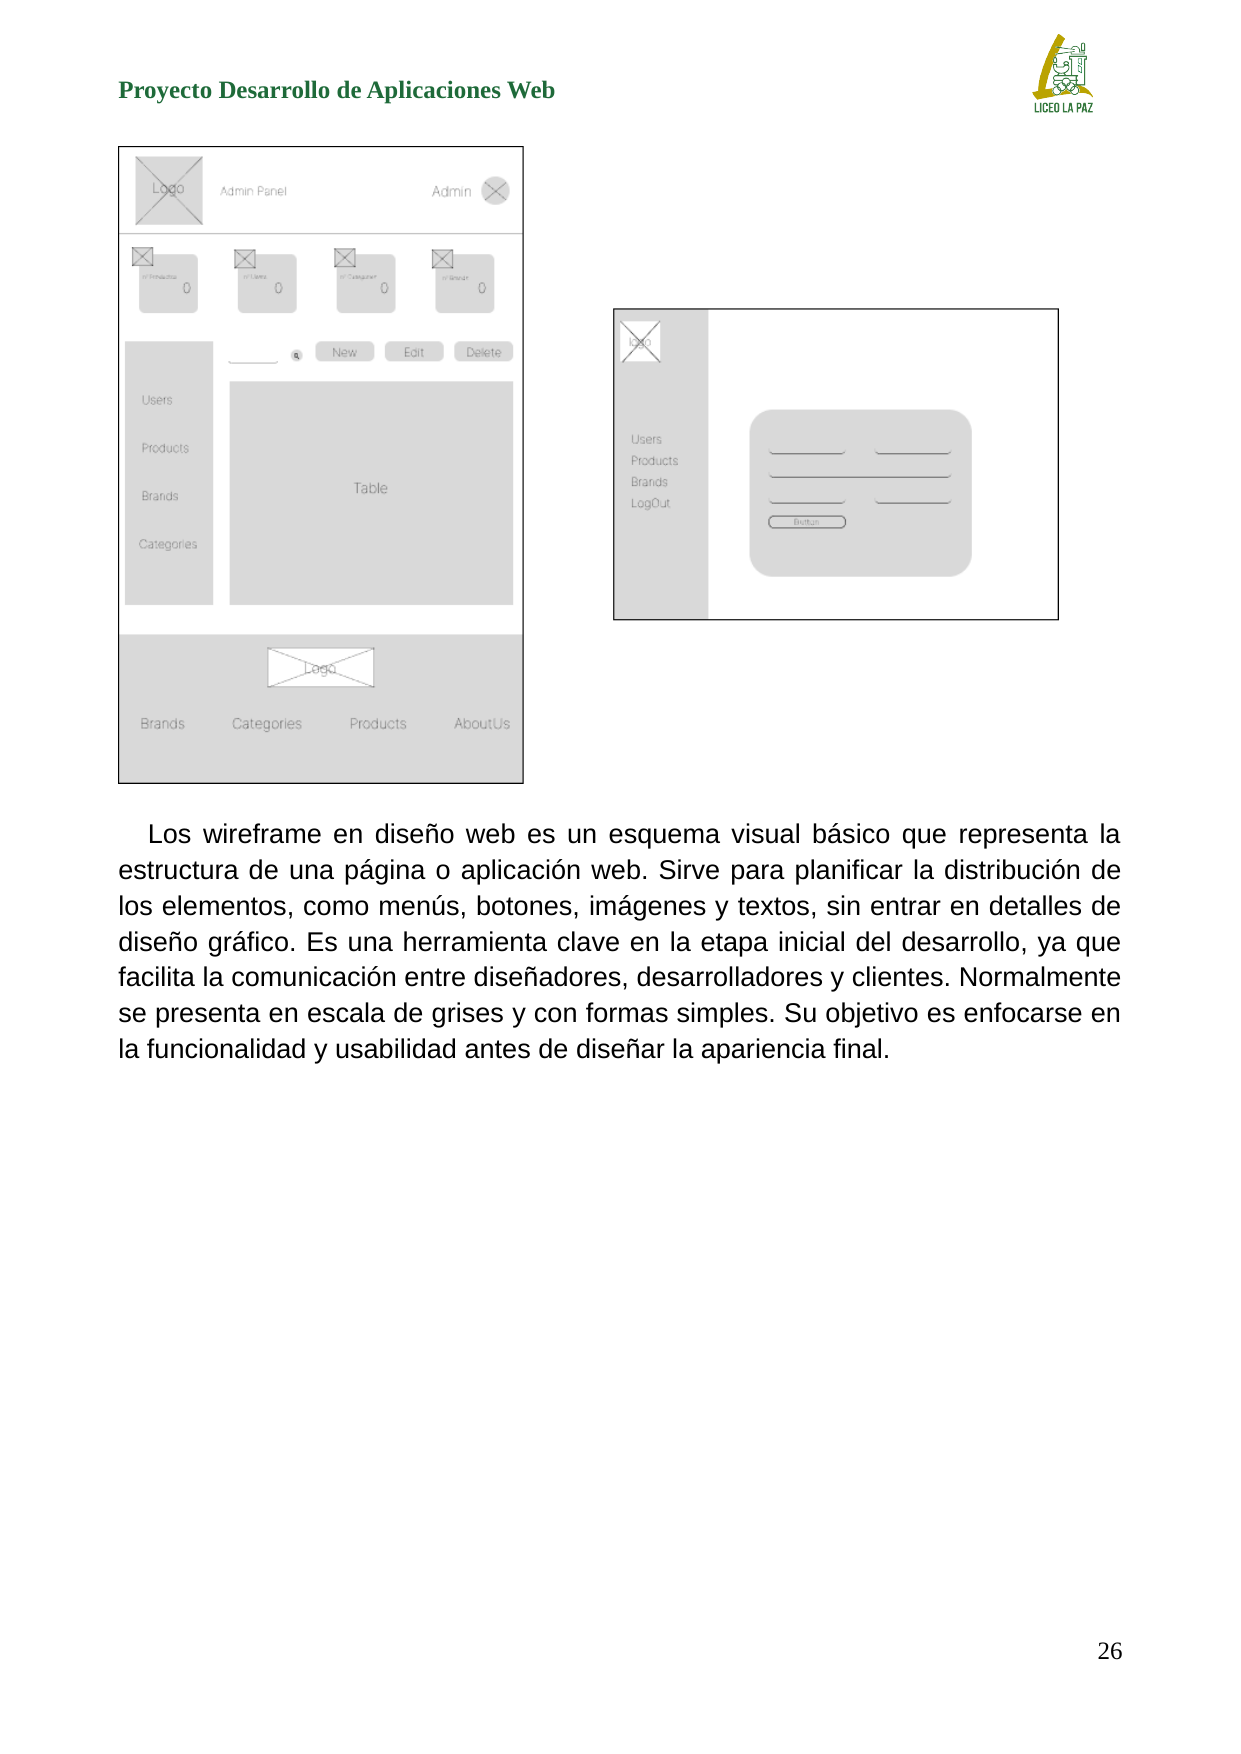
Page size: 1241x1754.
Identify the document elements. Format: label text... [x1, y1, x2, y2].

picture [118, 146, 1059, 784]
text Los wireframe en diseño web es un esquema visual básico que representa la estructura de una página o aplicación web. Sirve para planificar la distribución de los elementos, como menús, botones, imágenes y textos, sin entrar en detalles de diseño gráfico. Es una herramienta clave en la etapa inicial del desarrollo, ya que facilita la comunicación entre diseñadores, desarrolladores y clientes. Normalmente se presenta en escala de grises y con formas simples. Su objetivo es enfocarse en la funcionalidad y usabilidad antes de diseñar la apariencia final. [118, 818, 1122, 1064]
picture [1025, 26, 1100, 121]
